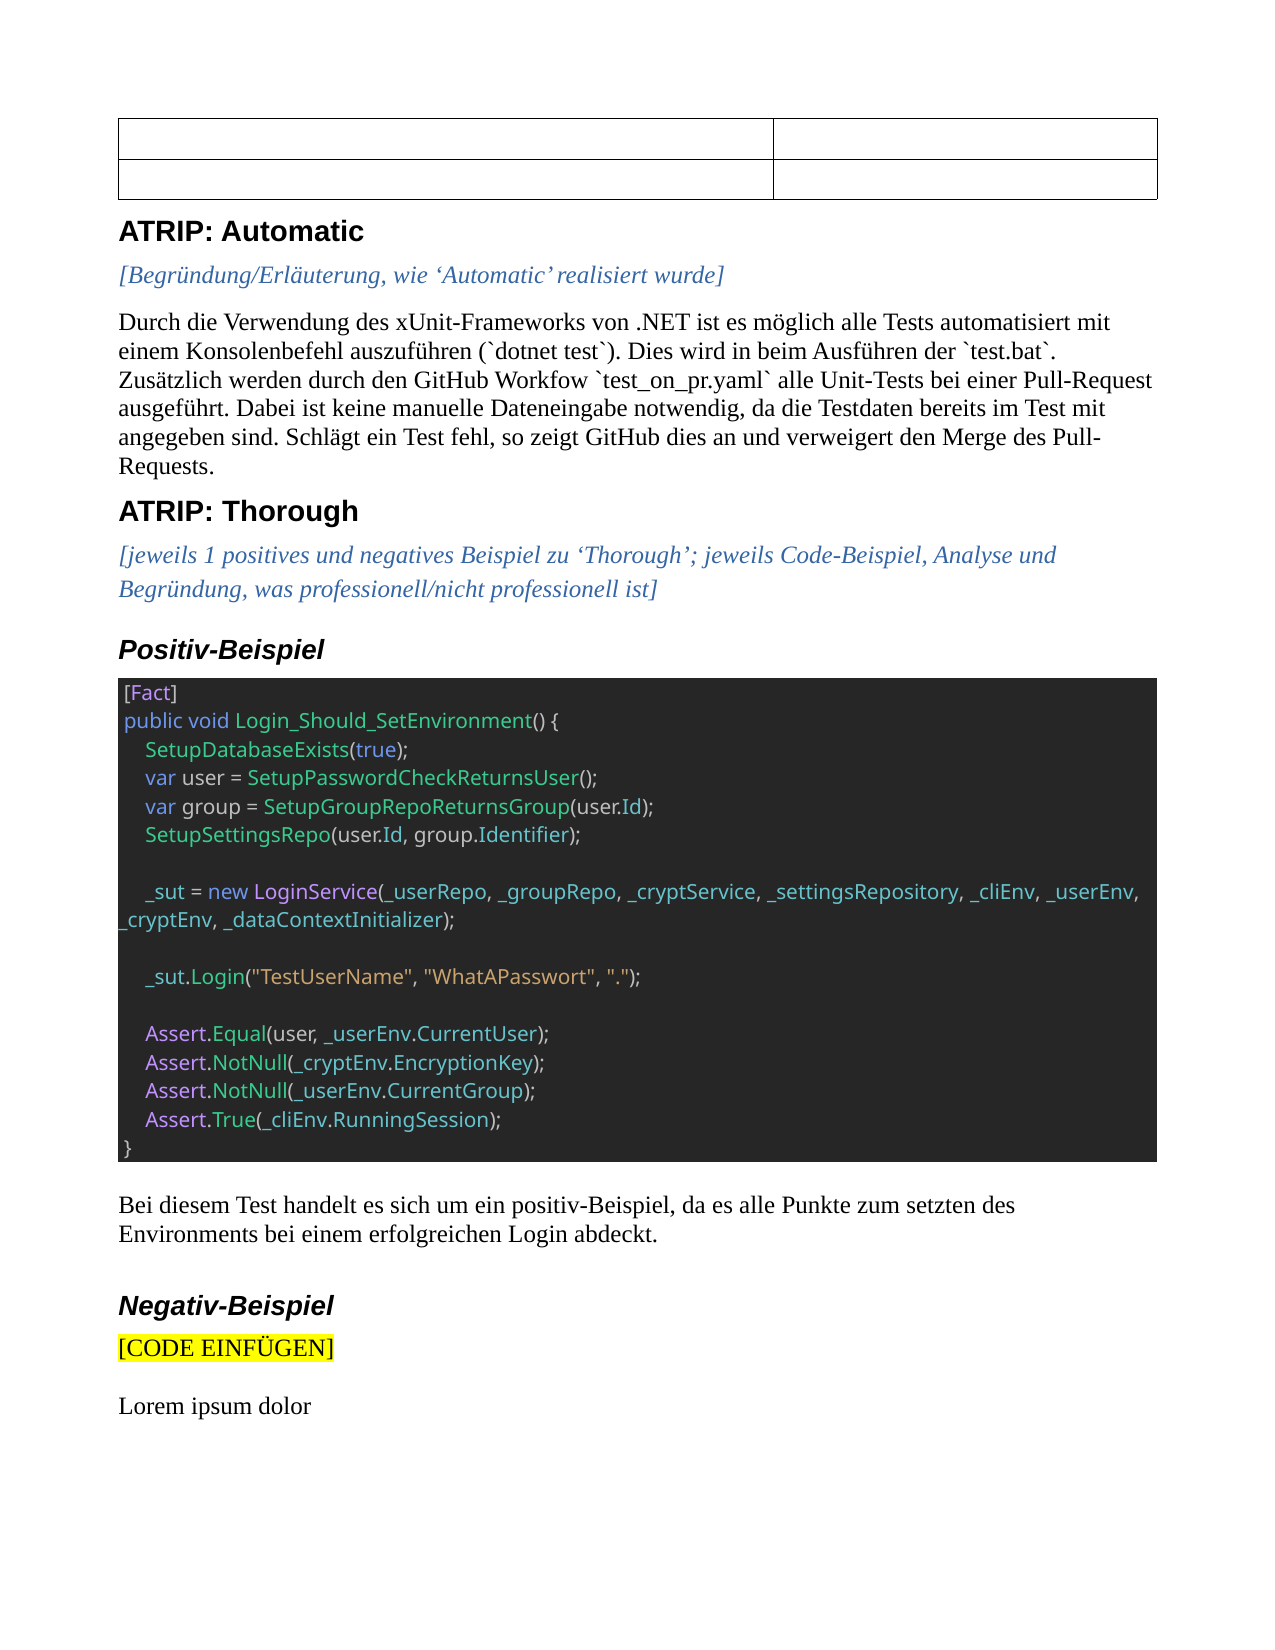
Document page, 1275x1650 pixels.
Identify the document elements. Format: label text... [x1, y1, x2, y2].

text [jeweils 1 positives und negatives Beispiel zu ‘Thorough’; jeweils Code-Beispiel, Analyse und Begründung, was professionell/nicht professionell ist] [118, 541, 1157, 602]
table_cell [774, 119, 1157, 158]
table_cell [119, 119, 773, 158]
subtitle Positiv-Beispiel [118, 634, 1157, 666]
subtitle Negativ-Beispiel [118, 1289, 1157, 1321]
text [Fact] public void Login_Should_SetEnvironment() { SetupDatabaseExists(true); var user = SetupPasswordCheckReturnsUser(); var group = SetupGroupRepoReturnsGroup(user.Id); SetupSettingsRepo(user.Id, group.Identifier); _sut = new LoginService(_userRepo, _groupRepo, _cryptService, _settingsRepository, _cliEnv, _userEnv, _cryptEnv, _dataContextInitializer); _sut.Login("TestUserName", "WhatAPasswort", "."); Assert.Equal(user, _userEnv.CurrentUser); Assert.NotNull(_cryptEnv.EncryptionKey); Assert.NotNull(_userEnv.CurrentGroup); Assert.True(_cliEnv.RunningSession); } [118, 678, 1157, 1162]
text Bei diesem Test handelt es sich um ein positiv-Beispiel, da es alle Punkte zum setzten des Environments bei einem erfolgreichen Login abdeckt. [118, 1190, 1157, 1248]
subtitle ATRIP: Automatic [118, 213, 1157, 247]
text Durch die Verwendung des xUnit-Frameworks von .NET ist es möglich alle Tests automatisiert mit einem Konsolenbefehl auszuführen (`dotnet test`). Dies wird in beim Ausführen der `test.bat`. Zusätzlich werden durch den GitHub Workfow `test_on_pr.yaml` alle Unit-Tests bei einer Pull-Request ausgeführt. Dabei ist keine manuelle Dateneingabe notwendig, da die Testdaten bereits im Test mit angegeben sind. Schlägt ein Test fehl, so zeigt GitHub dies an und verweigert den Merge des Pull-Requests. [118, 307, 1157, 480]
text [Begründung/Erläuterung, wie ‘Automatic’ realisiert wurde] [118, 260, 1157, 288]
table_cell [774, 160, 1157, 199]
text Lorem ipsum dolor [118, 1391, 1157, 1420]
text [CODE EINFÜGEN] [118, 1333, 1157, 1362]
table_cell [119, 160, 773, 199]
subtitle ATRIP: Thorough [118, 494, 1157, 528]
